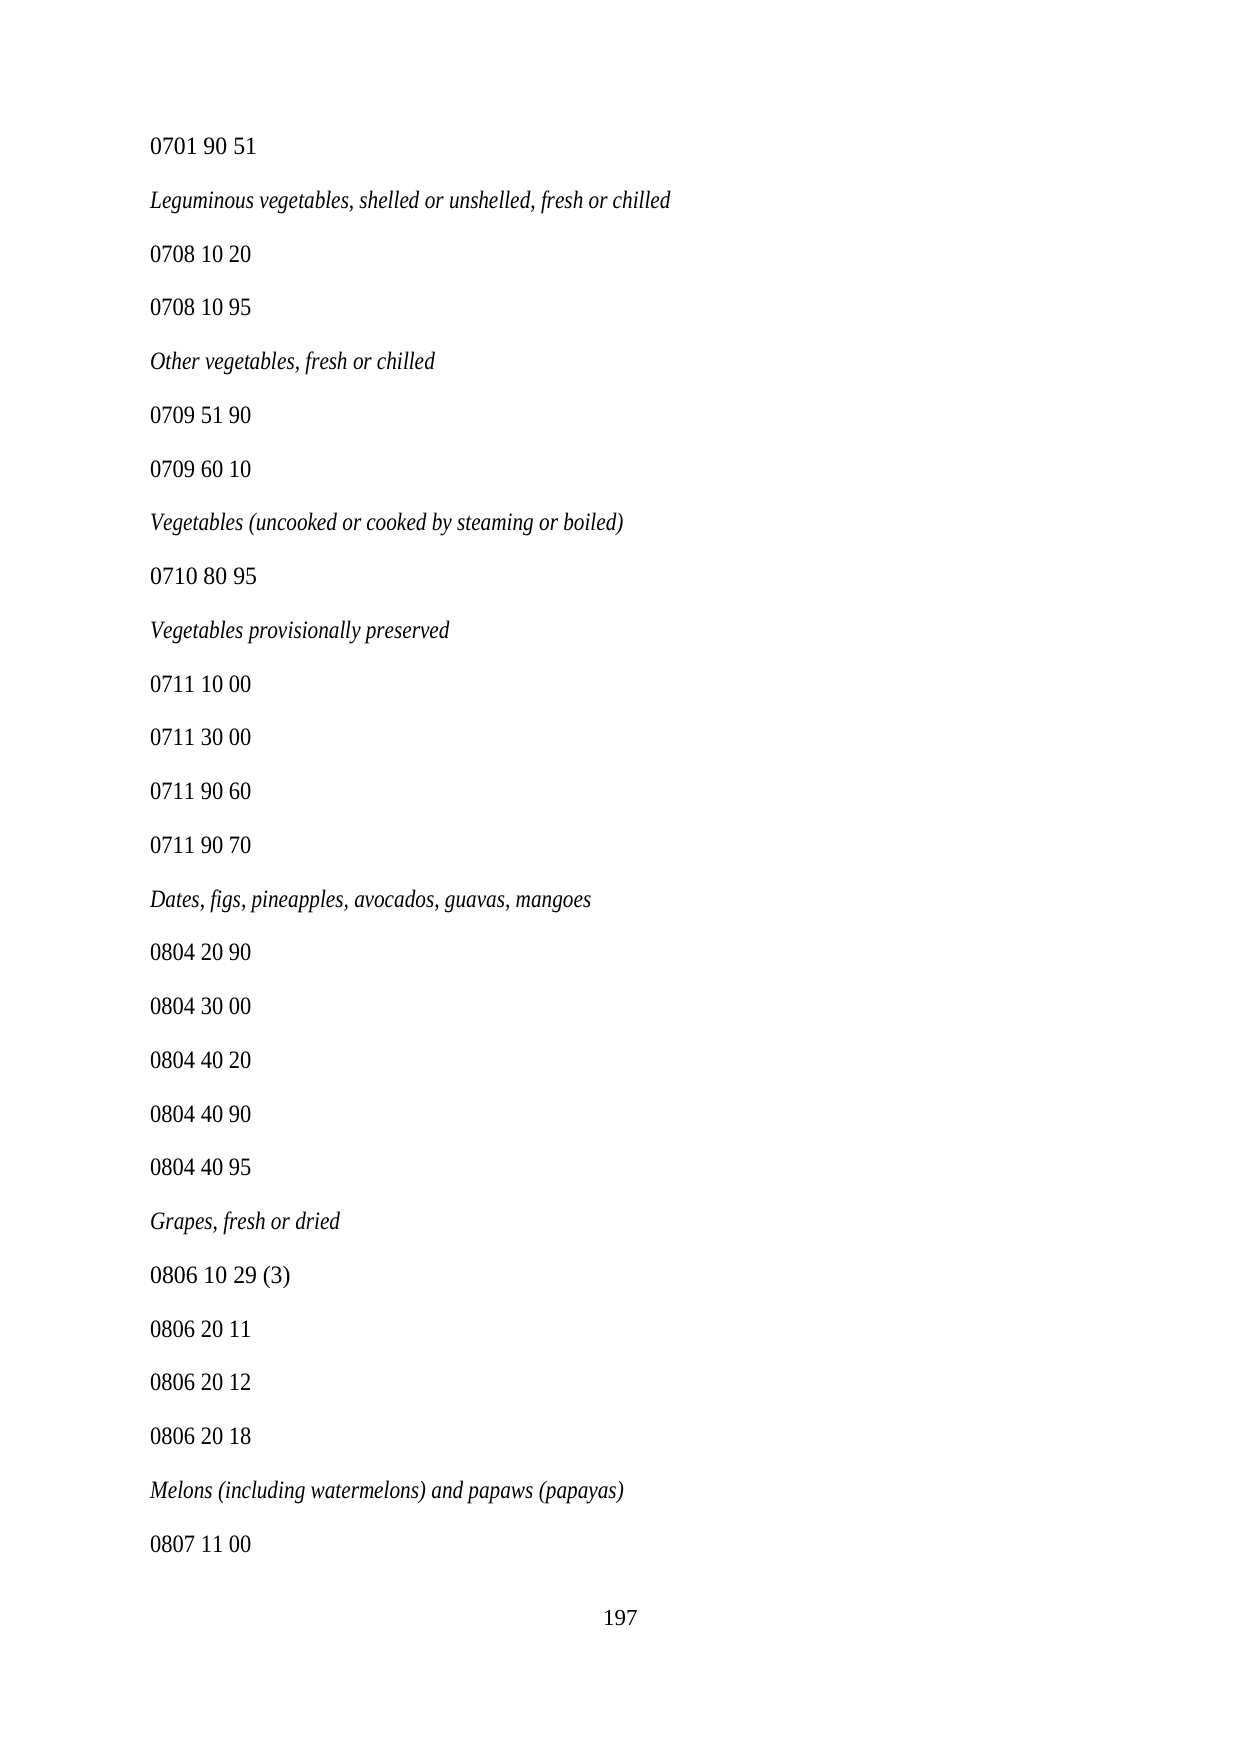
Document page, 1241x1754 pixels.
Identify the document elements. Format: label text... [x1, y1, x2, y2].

text 0804 40 20 [150, 1045, 1090, 1074]
text 0804 40 90 [150, 1099, 1090, 1127]
text Other vegetables, fresh or chilled [150, 346, 1090, 375]
text Vegetables (uncooked or cooked by steaming or boiled) [150, 507, 1090, 536]
text 0710 80 95 [150, 561, 1090, 590]
text 0806 20 11 [150, 1314, 1090, 1342]
text 0804 30 00 [150, 991, 1090, 1020]
text 0804 20 90 [150, 937, 1090, 966]
text 0806 20 12 [150, 1367, 1090, 1396]
text Vegetables provisionally preserved [150, 615, 1090, 644]
text 0711 90 70 [150, 830, 1090, 859]
text 0711 30 00 [150, 722, 1090, 751]
text 0711 90 60 [150, 776, 1090, 805]
text Dates, figs, pineapples, avocados, guavas, mangoes [150, 884, 1090, 912]
text Leguminous vegetables, shelled or unshelled, fresh or chilled [150, 185, 1090, 214]
text 0804 40 95 [150, 1152, 1090, 1181]
text 0807 11 00 [150, 1529, 1090, 1557]
text 0708 10 20 [150, 239, 1090, 267]
text Grapes, fresh or dried [150, 1206, 1090, 1235]
text 0806 10 29 (3) [150, 1260, 1090, 1289]
text 0709 51 90 [150, 400, 1090, 429]
text 0806 20 18 [150, 1421, 1090, 1450]
text Melons (including watermelons) and papaws (papayas) [150, 1475, 1090, 1504]
text 0701 90 51 [150, 131, 1090, 160]
text 0709 60 10 [150, 454, 1090, 482]
text 0711 10 00 [150, 669, 1090, 697]
text 0708 10 95 [150, 292, 1090, 321]
